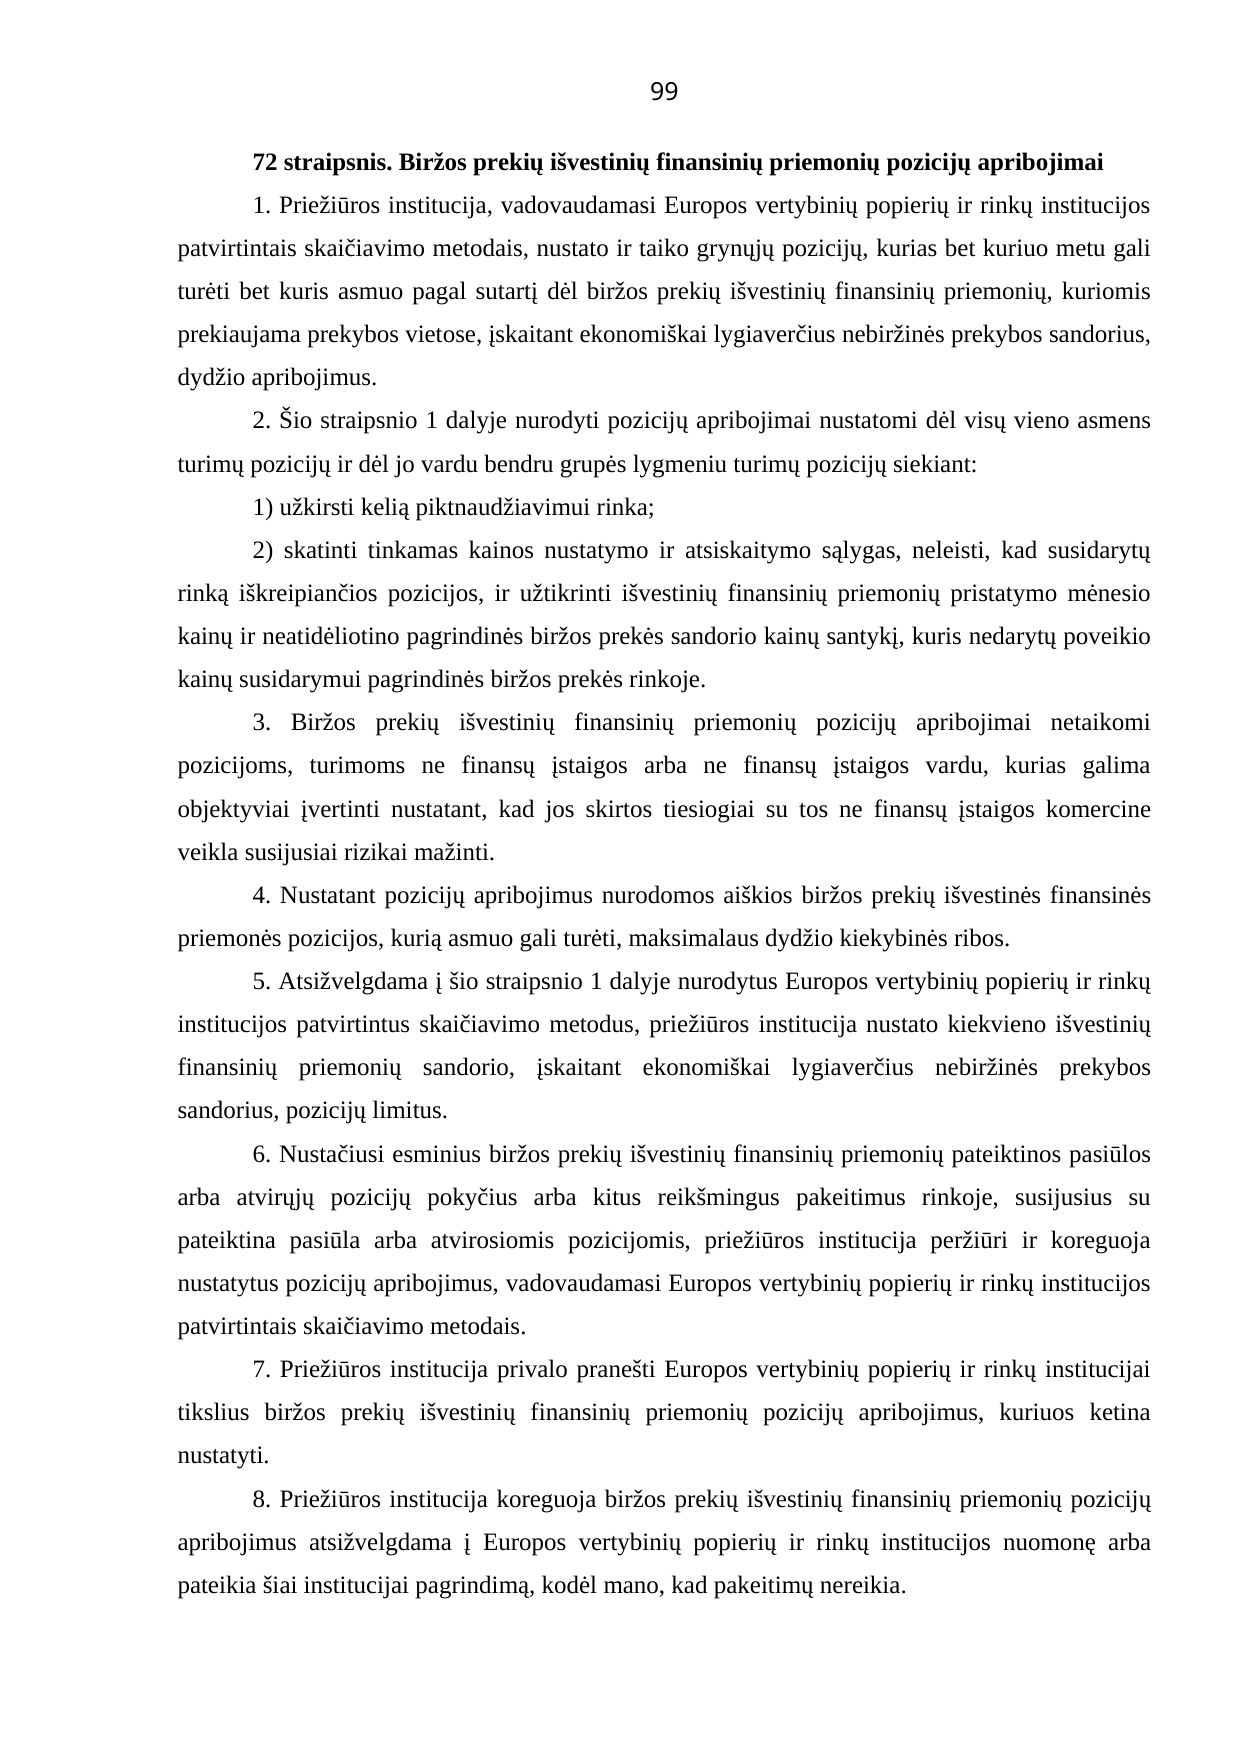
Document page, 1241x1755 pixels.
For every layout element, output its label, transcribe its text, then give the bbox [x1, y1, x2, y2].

text 8. Priežiūros institucija koreguoja biržos prekių išvestinių finansinių priemonių pozicijų apribojimus atsižvelgdama į Europos vertybinių popierių ir rinkų institucijos nuomonę arba pateikia šiai institucijai pagrindimą, kodėl mano, kad pakeitimų nereikia. [177, 1484, 1152, 1599]
text 6. Nustačiusi esminius biržos prekių išvestinių finansinių priemonių pateiktinos pasiūlos arba atvirųjų pozicijų pokyčius arba kitus reikšmingus pakeitimus rinkoje, susijusius su pateiktina pasiūla arba atvirosiomis pozicijomis, priežiūros institucija peržiūri ir koreguoja nustatytus pozicijų apribojimus, vadovaudamasi Europos vertybinių popierių ir rinkų institucijos patvirtintais skaičiavimo metodais. [177, 1139, 1152, 1340]
text 4. Nustatant pozicijų apribojimus nurodomos aiškios biržos prekių išvestinės finansinės priemonės pozicijos, kurią asmuo gali turėti, maksimalaus dydžio kiekybinės ribos. [177, 880, 1152, 952]
text 5. Atsižvelgdama į šio straipsnio 1 dalyje nurodytus Europos vertybinių popierių ir rinkų institucijos patvirtintus skaičiavimo metodus, priežiūros institucija nustato kiekvieno išvestinių finansinių priemonių sandorio, įskaitant ekonomiškai lygiaverčius nebiržinės prekybos sandorius, pozicijų limitus. [177, 966, 1152, 1124]
text 3. Biržos prekių išvestinių finansinių priemonių pozicijų apribojimai netaikomi pozicijoms, turimoms ne finansų įstaigos arba ne finansų įstaigos vardu, kurias galima objektyviai įvertinti nustatant, kad jos skirtos tiesiogiai su tos ne finansų įstaigos komercine veikla susijusiai rizikai mažinti. [177, 707, 1152, 866]
text 72 straipsnis. Biržos prekių išvestinių finansinių priemonių pozicijų apribojimai [177, 147, 1152, 176]
text 1) užkirsti kelią piktnaudžiavimui rinka; [177, 492, 1152, 521]
text 1. Priežiūros institucija, vadovaudamasi Europos vertybinių popierių ir rinkų institucijos patvirtintais skaičiavimo metodais, nustato ir taiko grynųjų pozicijų, kurias bet kuriuo metu gali turėti bet kuris asmuo pagal sutartį dėl biržos prekių išvestinių finansinių priemonių, kuriomis prekiaujama prekybos vietose, įskaitant ekonomiškai lygiaverčius nebiržinės prekybos sandorius, dydžio apribojimus. [177, 190, 1152, 391]
text 2. Šio straipsnio 1 dalyje nurodyti pozicijų apribojimai nustatomi dėl visų vieno asmens turimų pozicijų ir dėl jo vardu bendru grupės lygmeniu turimų pozicijų siekiant: [177, 406, 1152, 477]
text 7. Priežiūros institucija privalo pranešti Europos vertybinių popierių ir rinkų institucijai tikslius biržos prekių išvestinių finansinių priemonių pozicijų apribojimus, kuriuos ketina nustatyti. [177, 1354, 1152, 1469]
text 2) skatinti tinkamas kainos nustatymo ir atsiskaitymo sąlygas, neleisti, kad susidarytų rinką iškreipiančios pozicijos, ir užtikrinti išvestinių finansinių priemonių pristatymo mėnesio kainų ir neatidėliotino pagrindinės biržos prekės sandorio kainų santykį, kuris nedarytų poveikio kainų susidarymui pagrindinės biržos prekės rinkoje. [177, 535, 1152, 693]
